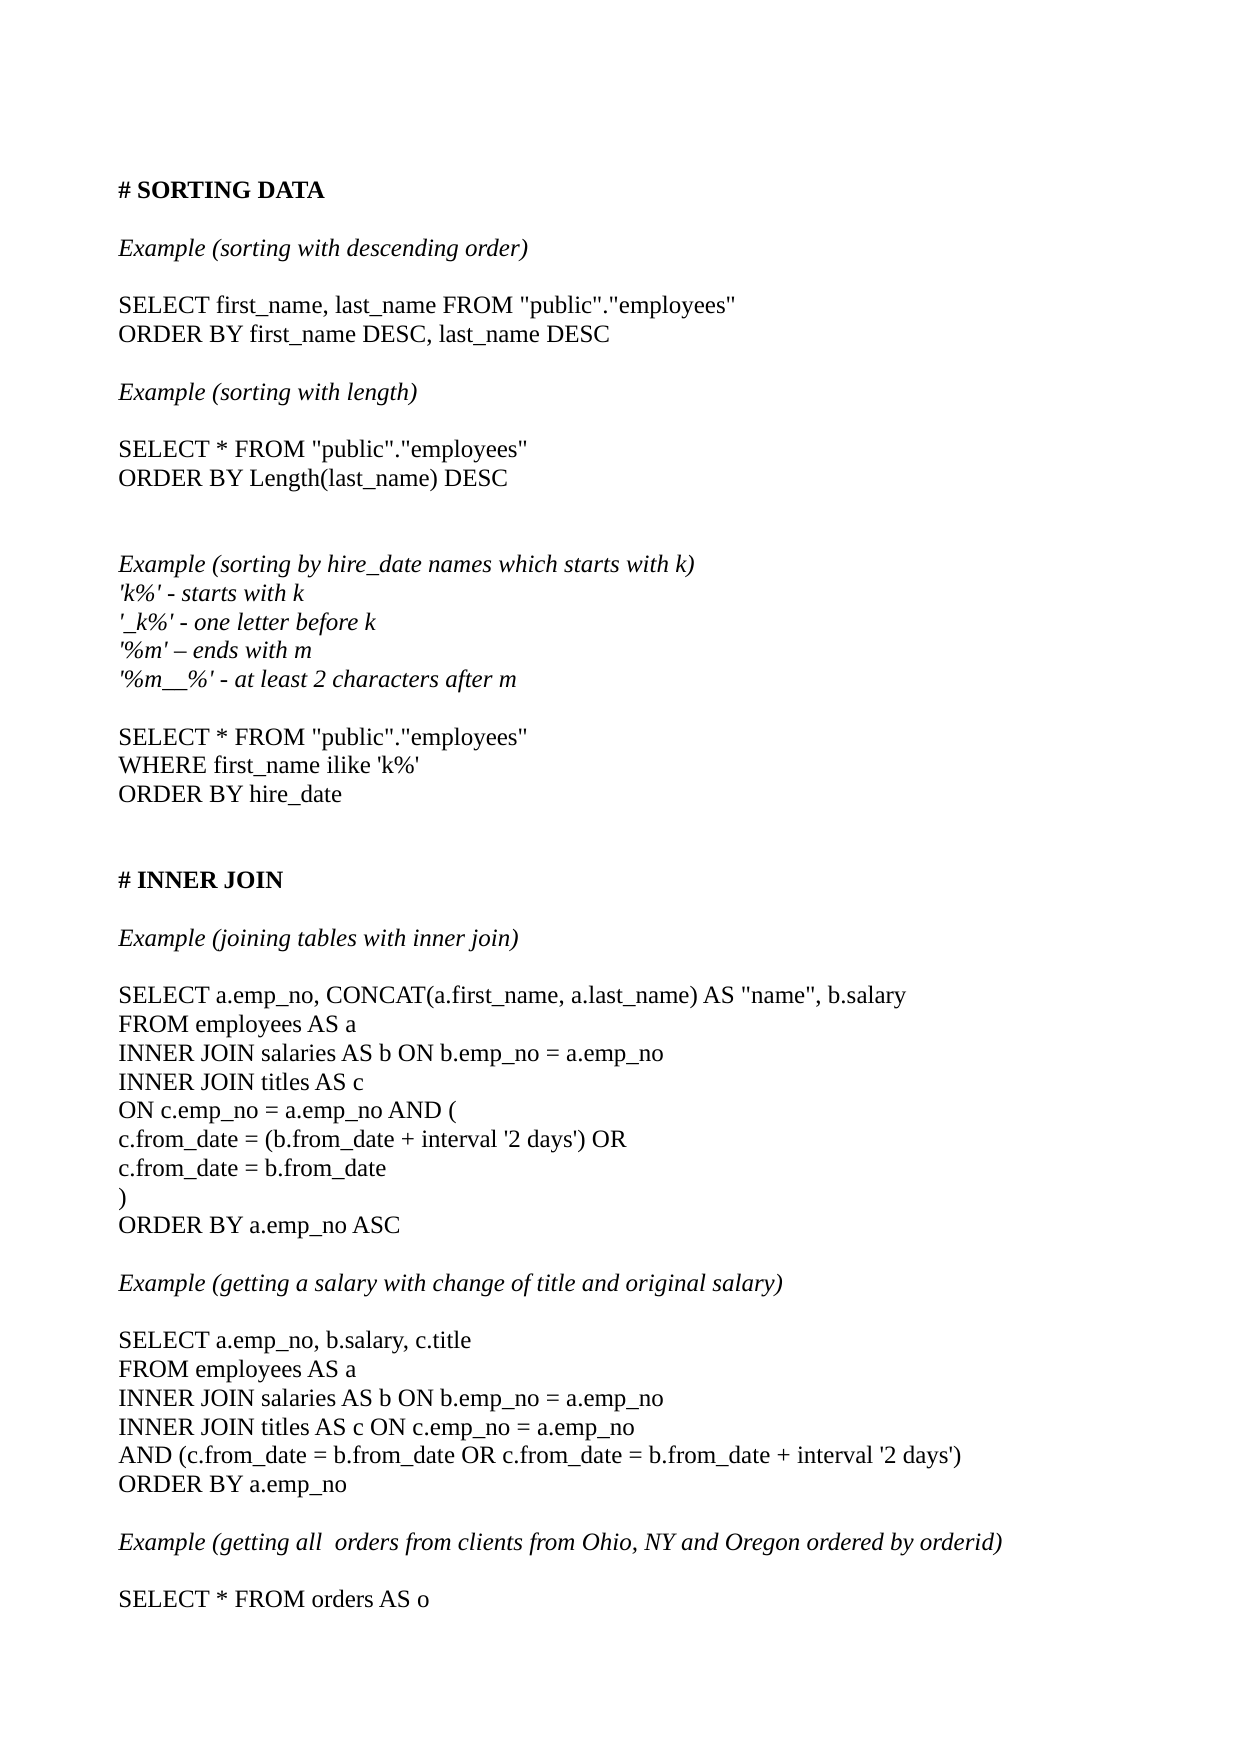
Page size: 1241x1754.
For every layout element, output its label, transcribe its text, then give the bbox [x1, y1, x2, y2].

text INNER JOIN titles AS c ON c.emp_no = a.emp_no [118, 1412, 1122, 1441]
text ORDER BY a.emp_no ASC [118, 1211, 1122, 1239]
text SELECT * FROM orders AS o [118, 1584, 1122, 1613]
text Example (sorting by hire_date names which starts with k) [118, 549, 1122, 578]
text SELECT a.emp_no, CONCAT(a.first_name, a.last_name) AS "name", b.salary [118, 981, 1122, 1009]
text INNER JOIN salaries AS b ON b.emp_no = a.emp_no [118, 1038, 1122, 1067]
text AND (c.from_date = b.from_date OR c.from_date = b.from_date + interval '2 days') [118, 1441, 1122, 1469]
text SELECT * FROM "public"."employees" [118, 434, 1122, 463]
text ) [118, 1182, 1122, 1211]
text ORDER BY a.emp_no [118, 1469, 1122, 1498]
text 'k%' - starts with k [118, 578, 1122, 607]
text c.from_date = (b.from_date + interval '2 days') OR [118, 1124, 1122, 1153]
text '%m__%' - at least 2 characters after m [118, 664, 1122, 693]
text ORDER BY Length(last_name) DESC [118, 463, 1122, 492]
text c.from_date = b.from_date [118, 1153, 1122, 1182]
text # SORTING DATA [118, 176, 1122, 204]
text WHERE first_name ilike 'k%' [118, 751, 1122, 779]
text '_k%' - one letter before k [118, 607, 1122, 636]
text '%m' – ends with m [118, 636, 1122, 664]
text Example (joining tables with inner join) [118, 923, 1122, 952]
text ON c.emp_no = a.emp_no AND ( [118, 1096, 1122, 1124]
text # INNER JOIN [118, 866, 1122, 894]
text Example (sorting with descending order) [118, 233, 1122, 262]
text Example (sorting with length) [118, 377, 1122, 406]
text Example (getting all orders from clients from Ohio, NY and Oregon ordered by orderid) [118, 1527, 1122, 1556]
text INNER JOIN salaries AS b ON b.emp_no = a.emp_no [118, 1383, 1122, 1412]
text Example (getting a salary with change of title and original salary) [118, 1268, 1122, 1297]
text ORDER BY hire_date [118, 779, 1122, 808]
text SELECT * FROM "public"."employees" [118, 722, 1122, 751]
text ORDER BY first_name DESC, last_name DESC [118, 319, 1122, 348]
text FROM employees AS a [118, 1354, 1122, 1383]
text INNER JOIN titles AS c [118, 1067, 1122, 1096]
text FROM employees AS a [118, 1009, 1122, 1038]
text SELECT first_name, last_name FROM "public"."employees" [118, 291, 1122, 319]
text SELECT a.emp_no, b.salary, c.title [118, 1326, 1122, 1354]
